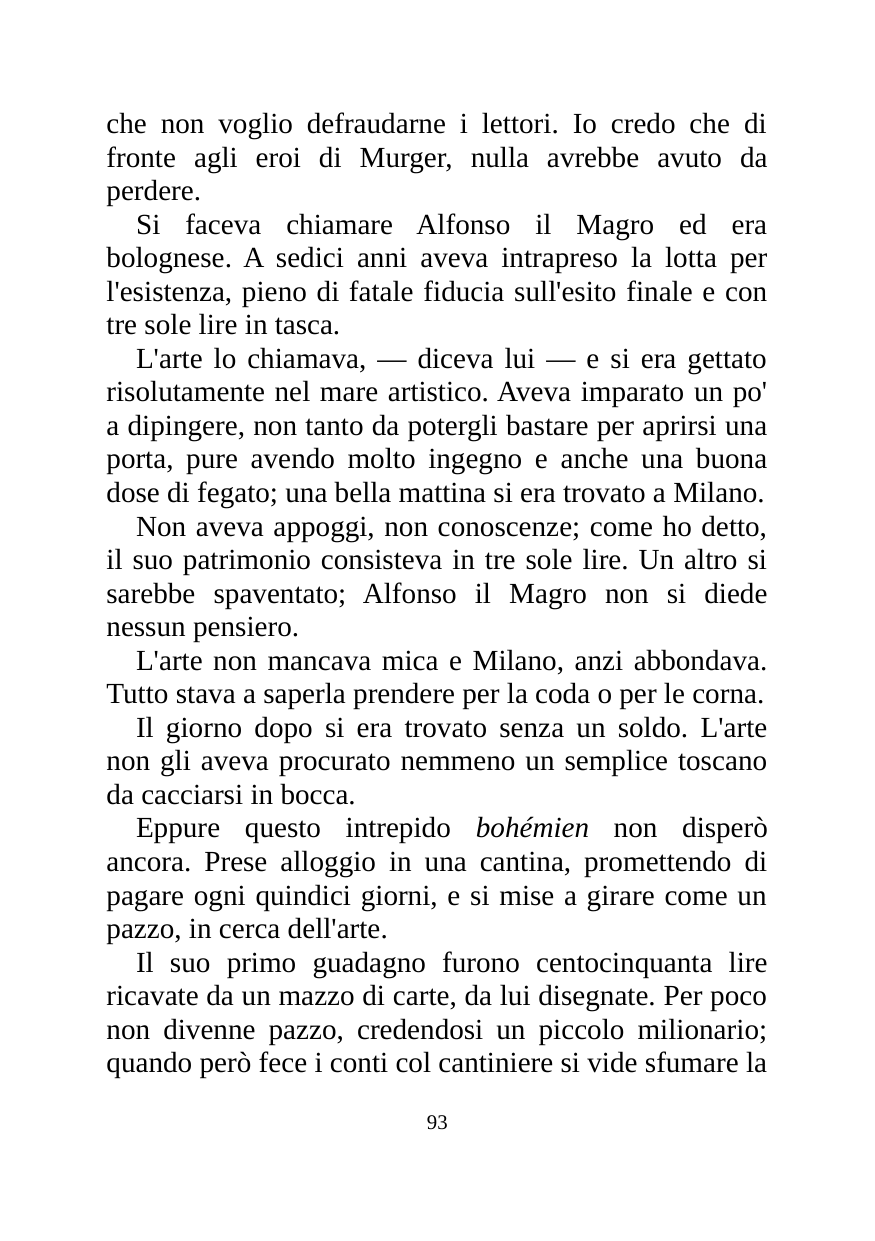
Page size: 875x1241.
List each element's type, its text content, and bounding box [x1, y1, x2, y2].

text L'arte lo chiamava, — diceva lui — e si era gettato risolutamente nel mare artistico. Aveva imparato un po' a dipingere, non tanto da potergli bastare per aprirsi una porta, pure avendo molto ingegno e anche una buona dose di fegato; una bella mattina si era trovato a Milano. [106, 341, 768, 509]
text L'arte non mancava mica e Milano, anzi abbondava. Tutto stava a saperla prendere per la coda o per le corna. [106, 643, 768, 710]
text Il giorno dopo si era trovato senza un soldo. L'arte non gli aveva procurato nemmeno un semplice toscano da cacciarsi in bocca. [106, 710, 768, 811]
text Il suo primo guadagno furono centocinquanta lire ricavate da un mazzo di carte, da lui disegnate. Per poco non divenne pazzo, credendosi un piccolo milionario; quando però fece i conti col cantiniere si vide sfumare la [106, 945, 768, 1079]
text che non voglio defraudarne i lettori. Io credo che di fronte agli eroi di Murger, nulla avrebbe avuto da perdere. [106, 106, 768, 207]
text Eppure questo intrepido bohémien non disperò ancora. Prese alloggio in una cantina, promettendo di pagare ogni quindici giorni, e si mise a girare come un pazzo, in cerca dell'arte. [106, 811, 768, 945]
text Non aveva appoggi, non conoscenze; come ho detto, il suo patrimonio consisteva in tre sole lire. Un altro si sarebbe spaventato; Alfonso il Magro non si diede nessun pensiero. [106, 509, 768, 643]
text Si faceva chiamare Alfonso il Magro ed era bolognese. A sedici anni aveva intrapreso la lotta per l'esistenza, pieno di fatale fiducia sull'esito finale e con tre sole lire in tasca. [106, 207, 768, 341]
